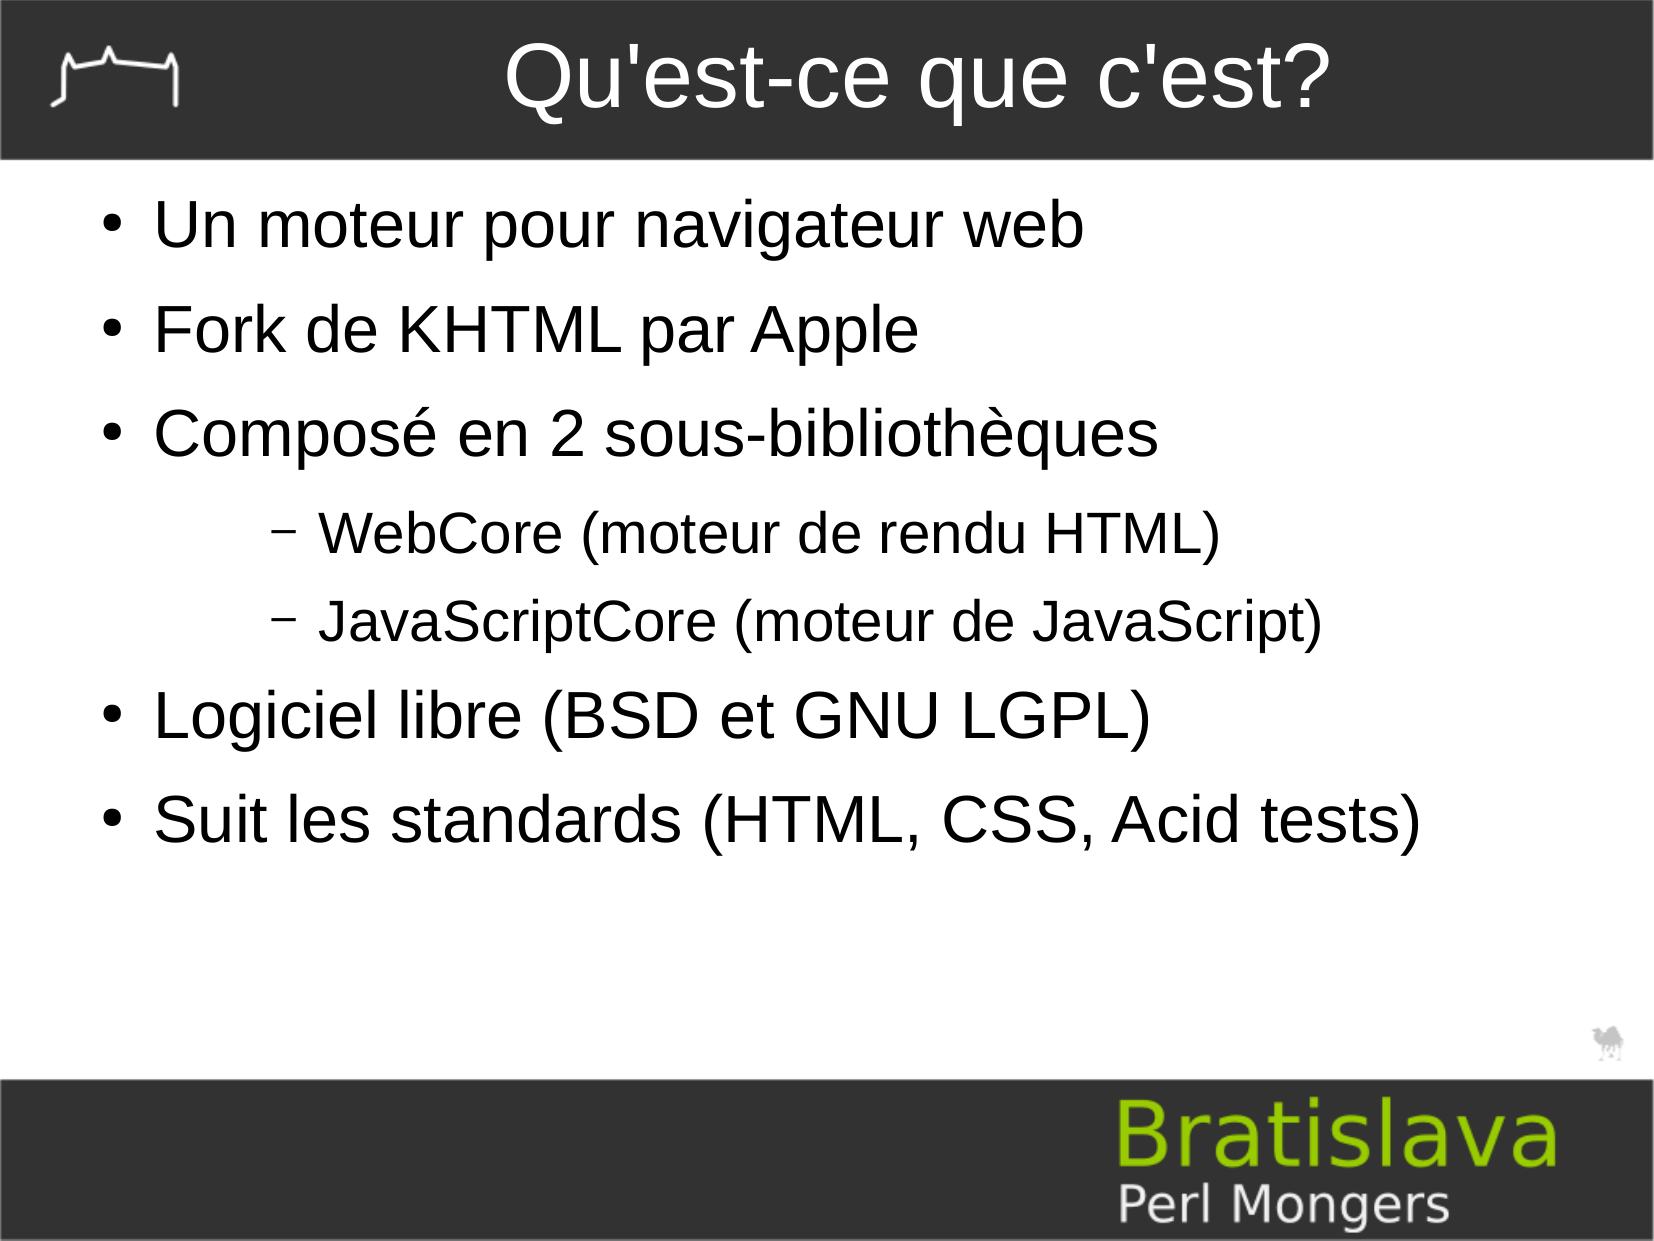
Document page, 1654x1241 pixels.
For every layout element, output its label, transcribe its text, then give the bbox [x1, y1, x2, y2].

list Un moteur pour navigateur web Fork de KHTML par Apple Composé en 2 sous-bibliothèques WebCore (moteur de rendu HTML) JavaScriptCore (moteur de JavaScript) Logiciel libre (BSD et GNU LGPL) Suit les standards (HTML, CSS, Acid tests) [82, 187, 1576, 1036]
picture [0, 0, 1654, 1241]
title Qu'est-ce que c'est? [193, 24, 1645, 128]
